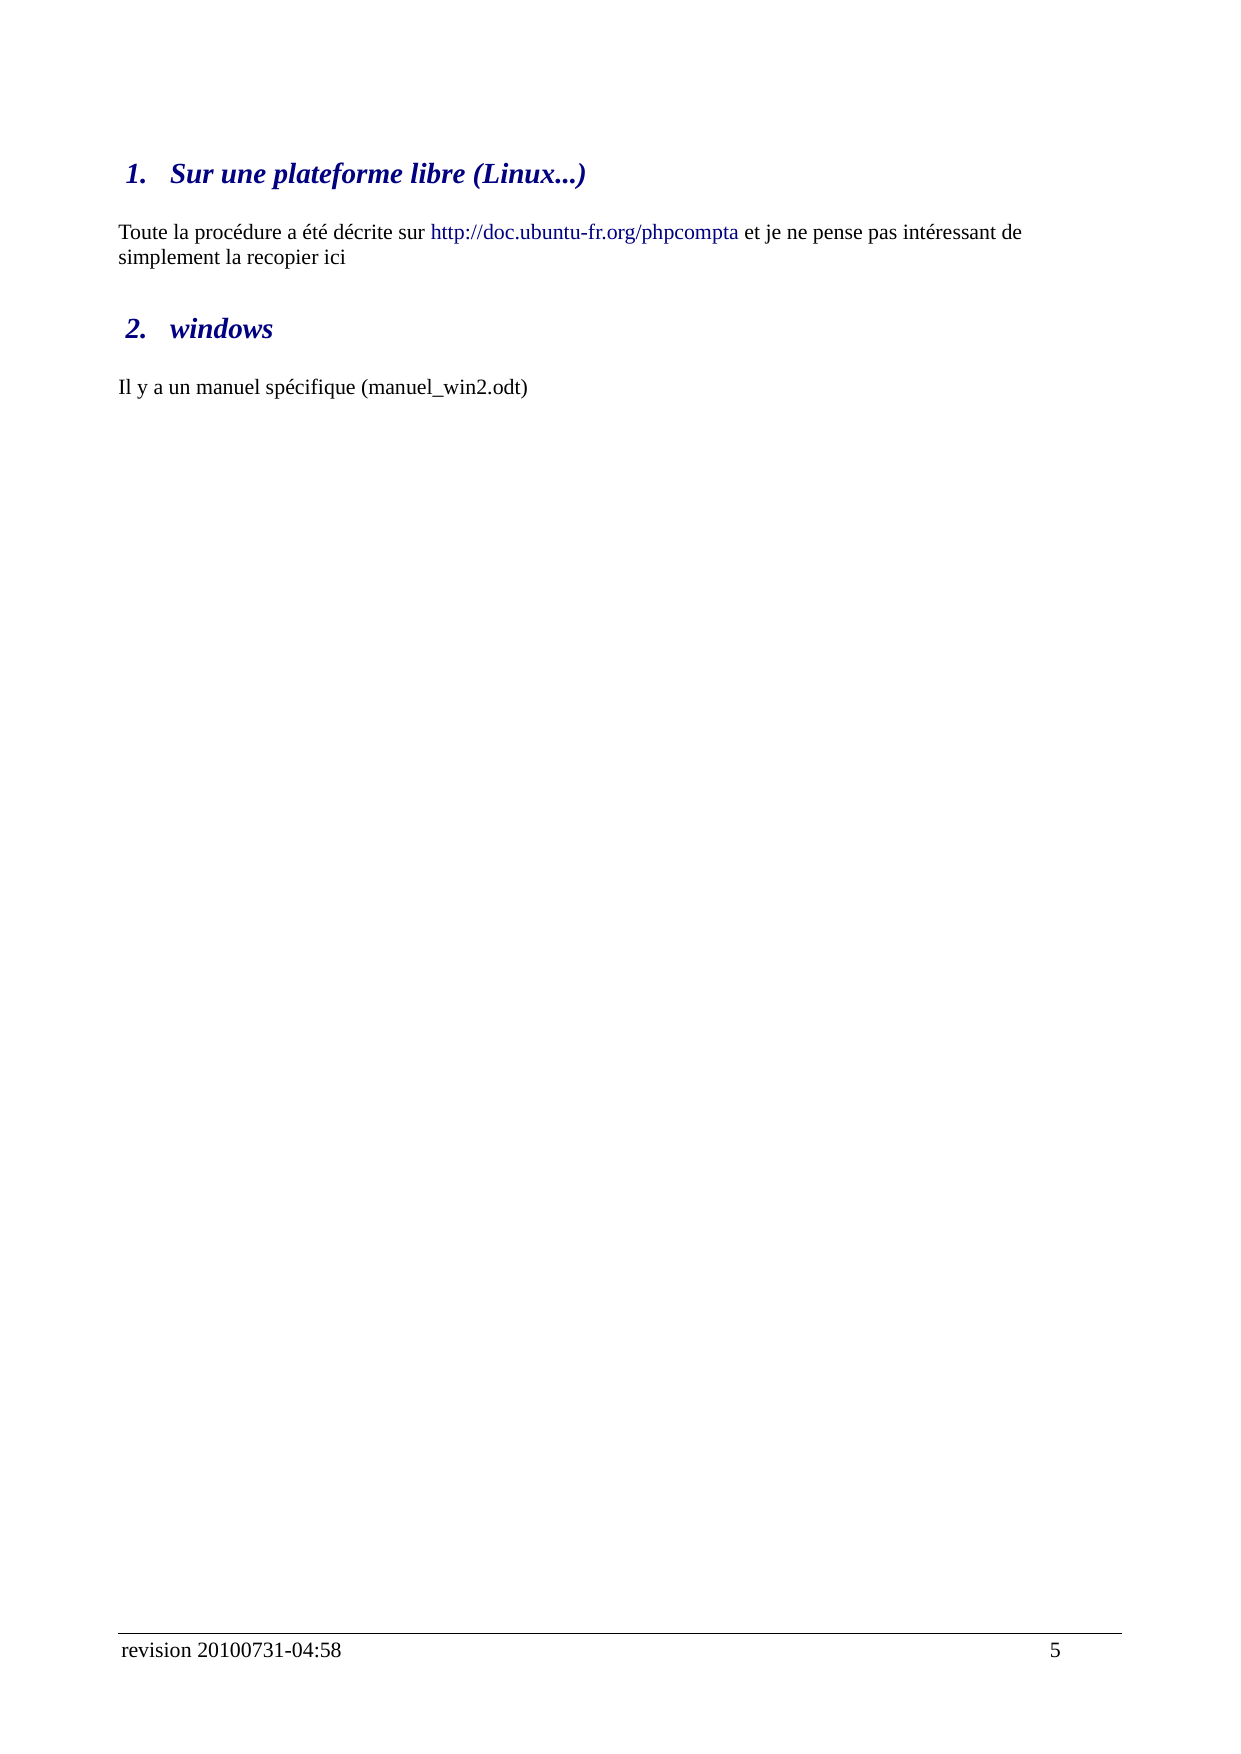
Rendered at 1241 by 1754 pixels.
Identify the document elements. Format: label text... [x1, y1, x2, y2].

subtitle windows [118, 311, 1122, 345]
text Il y a un manuel spécifique (manuel_win2.odt) [118, 374, 1122, 399]
subtitle Sur une plateforme libre (Linux...) [118, 156, 1122, 189]
text Toute la procédure a été décrite sur http://doc.ubuntu-fr.org/phpcompta et je ne pense pas intéressant de simplement la recopier ici [118, 219, 1122, 269]
